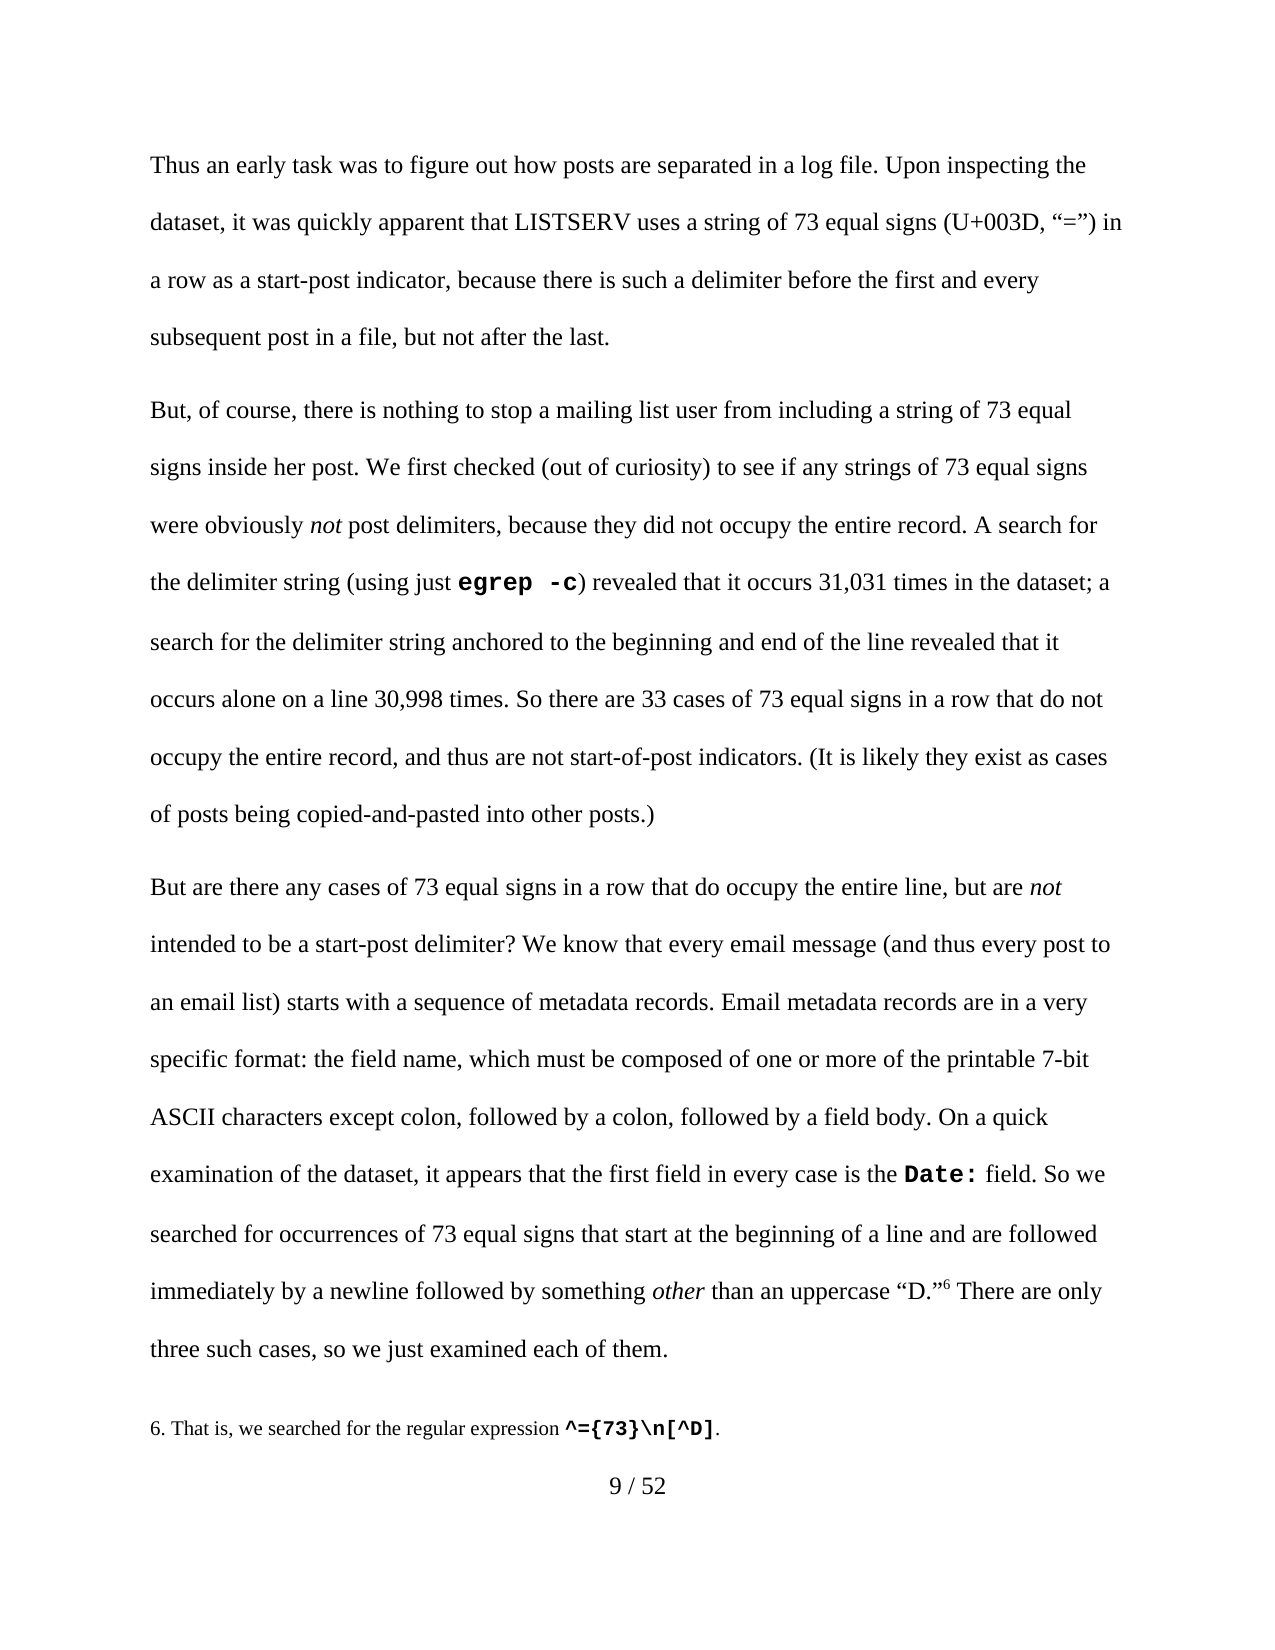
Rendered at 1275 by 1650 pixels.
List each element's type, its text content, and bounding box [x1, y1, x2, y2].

text But, of course, there is nothing to stop a mailing list user from including a string of 73 equal signs inside her post. We first checked (out of curiosity) to see if any strings of 73 equal signs were obviously not post delimiters, because they did not occupy the entire record. A search for the delimiter string (using just egrep -c) revealed that it occurs 31,031 times in the dataset; a search for the delimiter string anchored to the beginning and end of the line revealed that it occurs alone on a line 30,998 times. So there are 33 cases of 73 equal signs in a row that do not occupy the entire record, and thus are not start-of-post indicators. (It is likely they exist as cases of posts being copied-and-pasted into other posts.) [150, 395, 1125, 828]
text But are there any cases of 73 equal signs in a row that do occupy the entire line, but are not intended to be a start-post delimiter? We know that every email message (and thus every post to an email list) starts with a sequence of metadata records. Email metadata records are in a very specific format: the field name, which must be composed of one or more of the printable 7-bit ASCII characters except colon, followed by a colon, followed by a field body. On a quick examination of the dataset, it appears that the first field in every case is the Date: field. So we searched for occurrences of 73 equal signs that start at the beginning of a line and are followed immediately by a newline followed by something other than an uppercase “D.” There are only three such cases, so we just examined each of them. [150, 872, 1125, 1362]
text Thus an early task was to figure out how posts are separated in a log file. Upon inspecting the dataset, it was quickly apparent that LISTSERV uses a string of 73 equal signs (U+003D, “=”) in a row as a start-post indicator, because there is such a delimiter before the first and every subsequent post in a file, but not after the last. [150, 150, 1125, 351]
text . That is, we searched for the regular expression ^={73}\n[^D]. [150, 1416, 1125, 1442]
